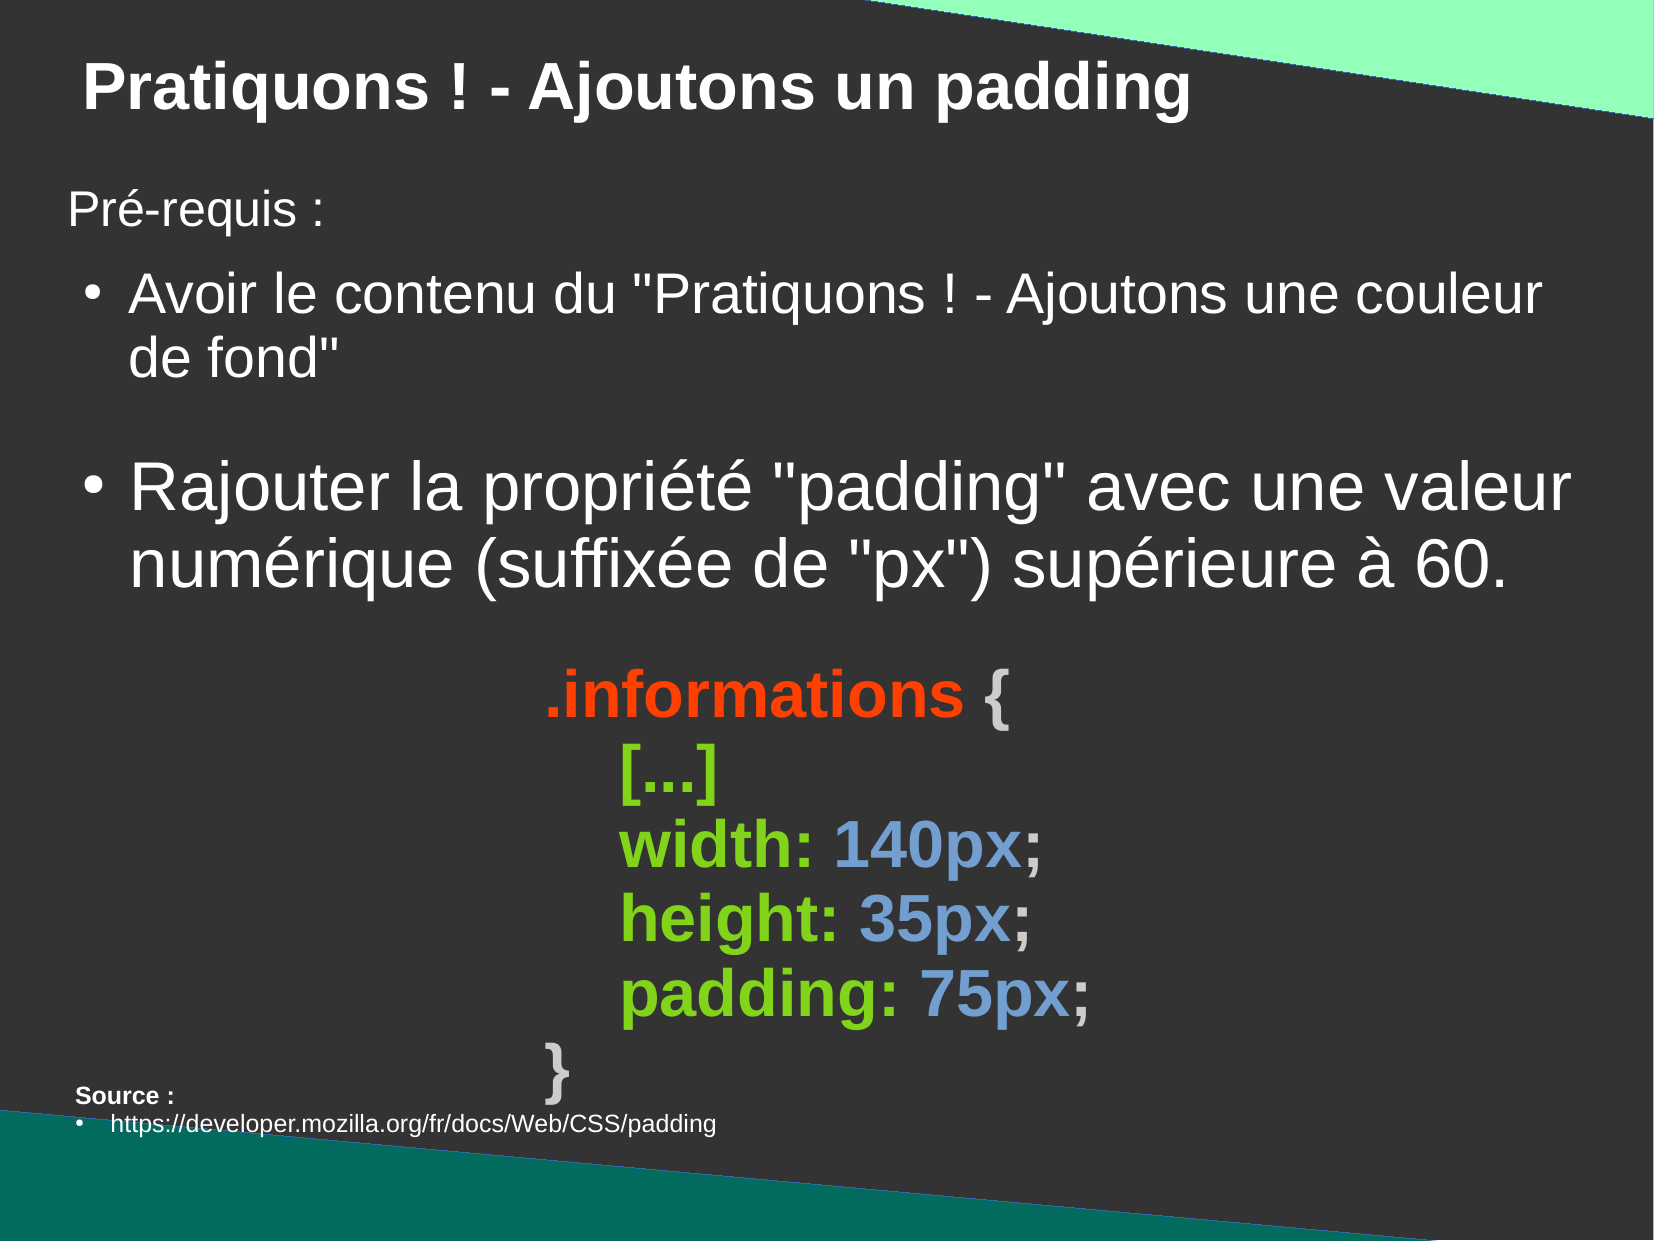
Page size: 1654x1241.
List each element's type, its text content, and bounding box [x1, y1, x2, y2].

title Pratiquons ! - Ajoutons un padding [82, 49, 1571, 152]
list Pré-requis : Avoir le contenu du "Pratiquons ! - Ajoutons une couleur de fond" [67, 180, 1607, 390]
text_box Source : https://developer.mozilla.org/fr/docs/Web/CSS/padding [60, 1074, 1546, 1217]
text_box [865, 0, 1654, 119]
text_box .informations { [...] width: 140px; height: 35px; padding: 75px; } [529, 649, 1125, 1074]
list Rajouter la propriété "padding" avec une valeur numérique (suffixée de "px") supérieure à 60. [64, 447, 1589, 626]
